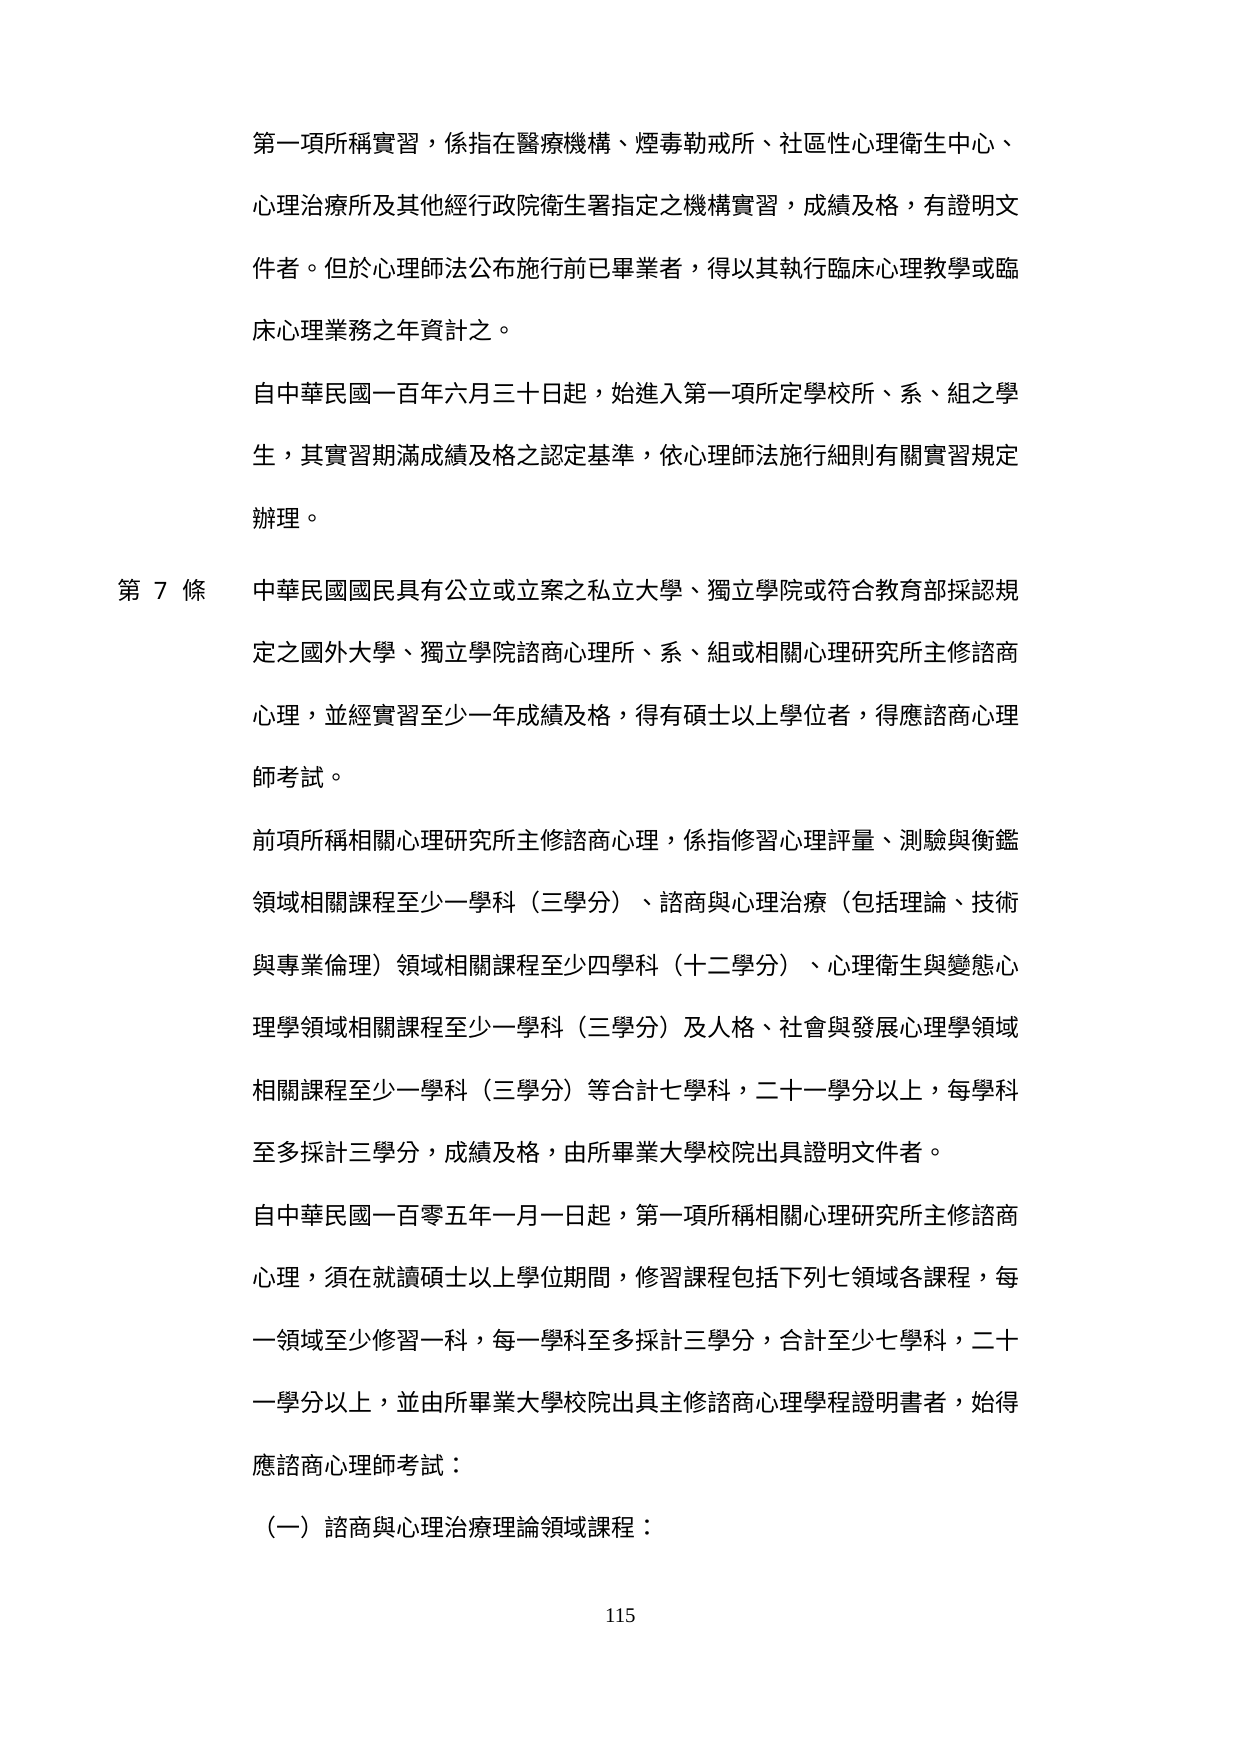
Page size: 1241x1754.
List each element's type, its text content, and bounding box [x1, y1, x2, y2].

table_cell [223, 96, 248, 542]
table_cell [223, 543, 248, 1552]
table_cell 第 7 條 [113, 543, 223, 1552]
table_cell 第一項所稱實習，係指在醫療機構、煙毒勒戒所、社區性心理衛生中心、 心理治療所及其他經行政院衛生署指定之機構實習，成績及格，有證明文 件者。但於心理師法公布施行前已畢業者，得以其執行臨床心理教學或臨 床心理業務之年資計之。 自中華民國一百年六月三十日起，始進入第一項所定學校所、系、組之學 生，其實習期滿成績及格之認定基準，依心理師法施行細則有關實習規定 辦理。 [248, 96, 1097, 542]
table_cell [113, 96, 223, 542]
table_cell 中華民國國民具有公立或立案之私立大學、獨立學院或符合教育部採認規 定之國外大學、獨立學院諮商心理所、系、組或相關心理研究所主修諮商 心理，並經實習至少一年成績及格，得有碩士以上學位者，得應諮商心理 師考試。 前項所稱相關心理研究所主修諮商心理，係指修習心理評量、測驗與衡鑑 領域相關課程至少一學科（三學分）、諮商與心理治療（包括理論、技術 與專業倫理）領域相關課程至少四學科（十二學分）、心理衛生與變態心 理學領域相關課程至少一學科（三學分）及人格、社會與發展心理學領域 相關課程至少一學科（三學分）等合計七學科，二十一學分以上，每學科 至多採計三學分，成績及格，由所畢業大學校院出具證明文件者。 自中華民國一百零五年一月一日起，第一項所稱相關心理研究所主修諮商 心理，須在就讀碩士以上學位期間，修習課程包括下列七領域各課程，每 一領域至少修習一科，每一學科至多採計三學分，合計至少七學科，二十 一學分以上，並由所畢業大學校院出具主修諮商心理學程證明書者，始得 應諮商心理師考試： （一）諮商與心理治療理論領域課程： [248, 543, 1097, 1552]
